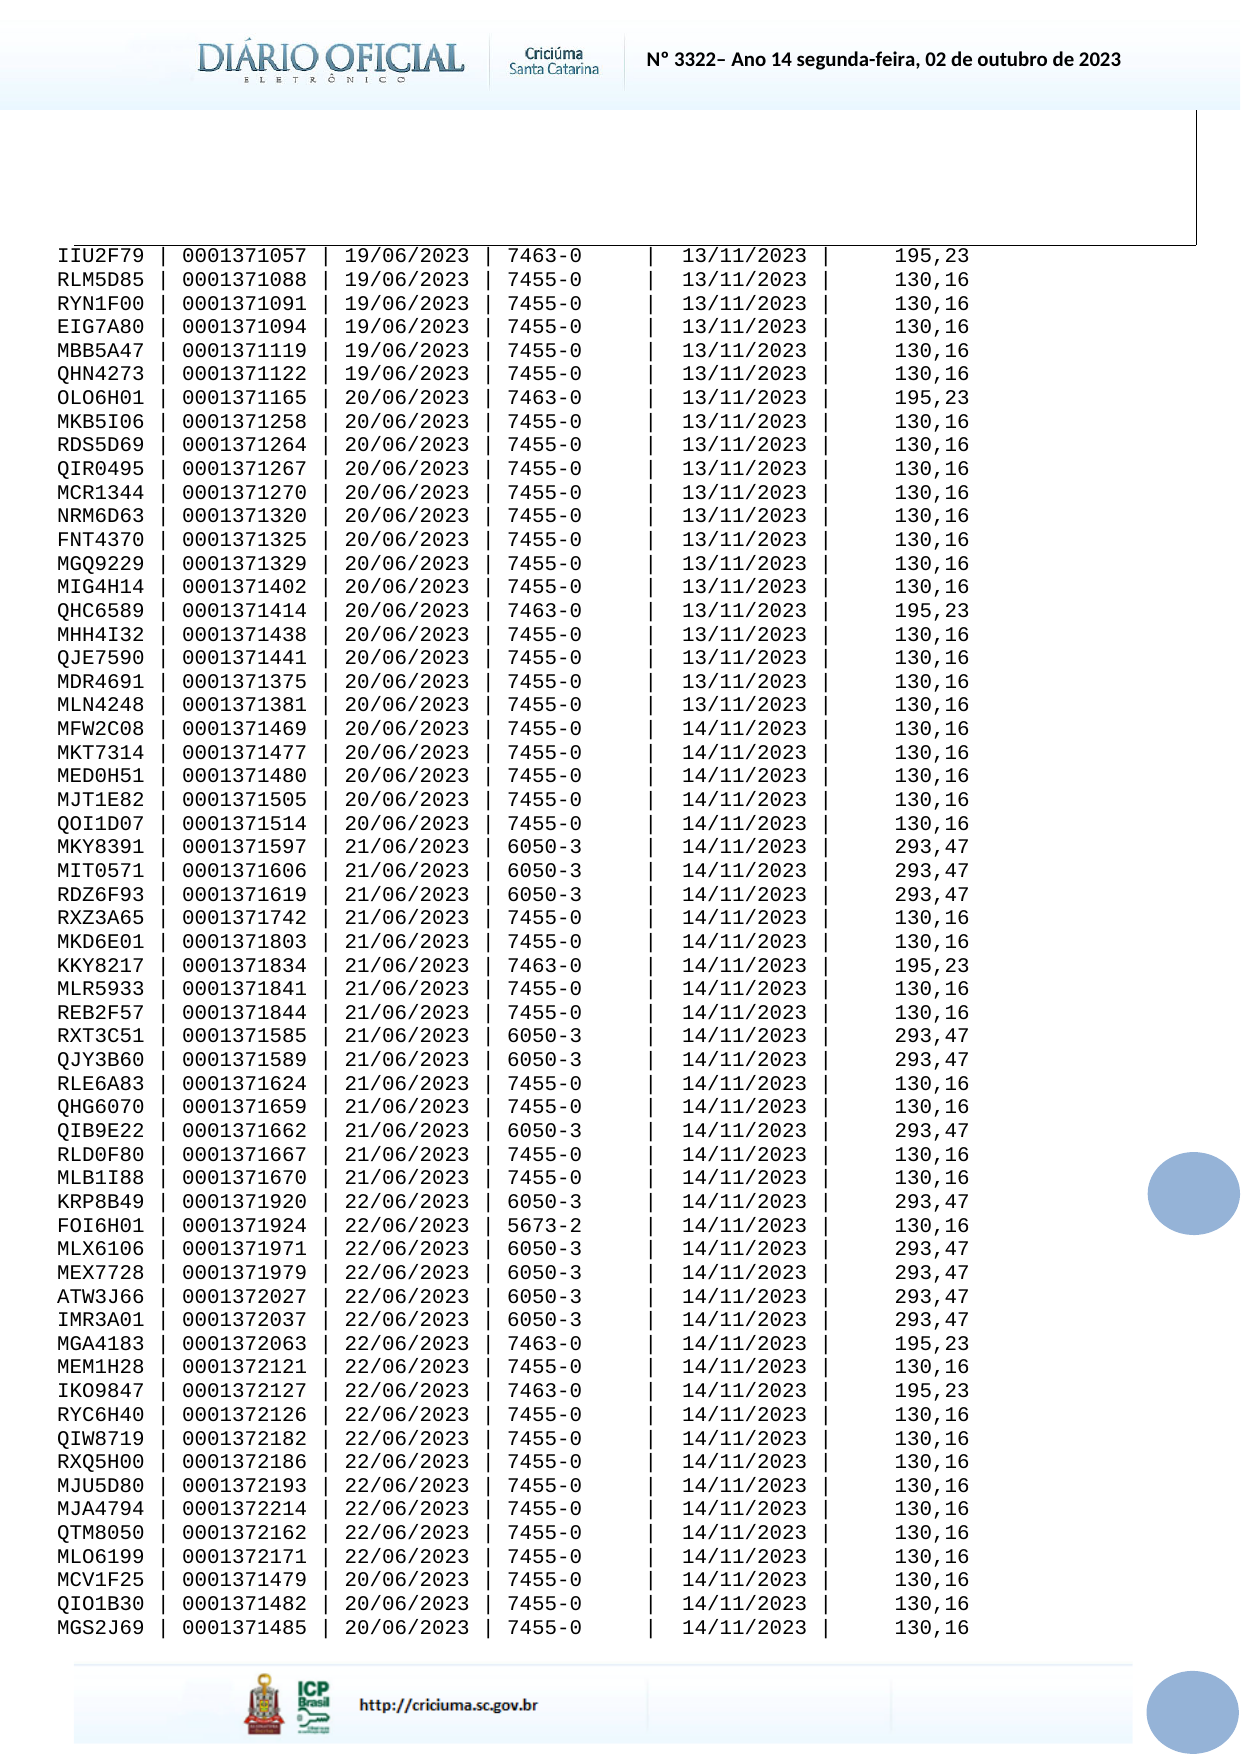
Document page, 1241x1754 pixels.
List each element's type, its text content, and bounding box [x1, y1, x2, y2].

text MKB5I06 | 0001371258 | 20/06/2023 | 7455-0 | 13/11/2023 | 130,16 [44, 411, 1196, 434]
text MEM1H28 | 0001372121 | 22/06/2023 | 7455-0 | 14/11/2023 | 130,16 [44, 1357, 1196, 1380]
text RLE6A83 | 0001371624 | 21/06/2023 | 7455-0 | 14/11/2023 | 130,16 [44, 1073, 1196, 1096]
text RLM5D85 | 0001371088 | 19/06/2023 | 7455-0 | 13/11/2023 | 130,16 [44, 269, 1196, 292]
text MJT1E82 | 0001371505 | 20/06/2023 | 7455-0 | 14/11/2023 | 130,16 [44, 789, 1196, 813]
text MGA4183 | 0001372063 | 22/06/2023 | 7463-0 | 14/11/2023 | 195,23 [44, 1333, 1196, 1357]
text QIW8719 | 0001372182 | 22/06/2023 | 7455-0 | 14/11/2023 | 130,16 [44, 1427, 1196, 1451]
text MBB5A47 | 0001371119 | 19/06/2023 | 7455-0 | 13/11/2023 | 130,16 [44, 340, 1196, 363]
text MIG4H14 | 0001371402 | 20/06/2023 | 7455-0 | 13/11/2023 | 130,16 [44, 576, 1196, 600]
text ATW3J66 | 0001372027 | 22/06/2023 | 6050-3 | 14/11/2023 | 293,47 [44, 1286, 1196, 1309]
text QJY3B60 | 0001371589 | 21/06/2023 | 6050-3 | 14/11/2023 | 293,47 [44, 1049, 1196, 1073]
text NRM6D63 | 0001371320 | 20/06/2023 | 7455-0 | 13/11/2023 | 130,16 [44, 505, 1196, 529]
text MKY8391 | 0001371597 | 21/06/2023 | 6050-3 | 14/11/2023 | 293,47 [44, 836, 1196, 860]
text MFW2C08 | 0001371469 | 20/06/2023 | 7455-0 | 14/11/2023 | 130,16 [44, 718, 1196, 742]
text RYN1F00 | 0001371091 | 19/06/2023 | 7455-0 | 13/11/2023 | 130,16 [44, 292, 1196, 316]
text MCR1344 | 0001371270 | 20/06/2023 | 7455-0 | 13/11/2023 | 130,16 [44, 482, 1196, 505]
text RXZ3A65 | 0001371742 | 21/06/2023 | 7455-0 | 14/11/2023 | 130,16 [44, 907, 1196, 931]
text MLX6106 | 0001371971 | 22/06/2023 | 6050-3 | 14/11/2023 | 293,47 [44, 1238, 1196, 1262]
text IMR3A01 | 0001372037 | 22/06/2023 | 6050-3 | 14/11/2023 | 293,47 [44, 1309, 1196, 1333]
text QJE7590 | 0001371441 | 20/06/2023 | 7455-0 | 13/11/2023 | 130,16 [44, 647, 1196, 671]
text MEX7728 | 0001371979 | 22/06/2023 | 6050-3 | 14/11/2023 | 293,47 [44, 1262, 1196, 1286]
text RLD0F80 | 0001371667 | 21/06/2023 | 7455-0 | 14/11/2023 | 130,16 [44, 1144, 1196, 1167]
text QIR0495 | 0001371267 | 20/06/2023 | 7455-0 | 13/11/2023 | 130,16 [44, 458, 1196, 482]
text KKY8217 | 0001371834 | 21/06/2023 | 7463-0 | 14/11/2023 | 195,23 [44, 954, 1196, 978]
text MKT7314 | 0001371477 | 20/06/2023 | 7455-0 | 14/11/2023 | 130,16 [44, 742, 1196, 765]
text MED0H51 | 0001371480 | 20/06/2023 | 7455-0 | 14/11/2023 | 130,16 [44, 765, 1196, 789]
text MKD6E01 | 0001371803 | 21/06/2023 | 7455-0 | 14/11/2023 | 130,16 [44, 931, 1196, 954]
text MCV1F25 | 0001371479 | 20/06/2023 | 7455-0 | 14/11/2023 | 130,16 [44, 1569, 1196, 1593]
text MLN4248 | 0001371381 | 20/06/2023 | 7455-0 | 13/11/2023 | 130,16 [44, 694, 1196, 718]
text MGS2J69 | 0001371485 | 20/06/2023 | 7455-0 | 14/11/2023 | 130,16 [44, 1617, 1196, 1640]
text RDS5D69 | 0001371264 | 20/06/2023 | 7455-0 | 13/11/2023 | 130,16 [44, 434, 1196, 458]
text FOI6H01 | 0001371924 | 22/06/2023 | 5673-2 | 14/11/2023 | 130,16 [44, 1215, 1196, 1238]
text RDZ6F93 | 0001371619 | 21/06/2023 | 6050-3 | 14/11/2023 | 293,47 [44, 884, 1196, 907]
text RXT3C51 | 0001371585 | 21/06/2023 | 6050-3 | 14/11/2023 | 293,47 [44, 1026, 1196, 1049]
text MHH4I32 | 0001371438 | 20/06/2023 | 7455-0 | 13/11/2023 | 130,16 [44, 623, 1196, 647]
text MJU5D80 | 0001372193 | 22/06/2023 | 7455-0 | 14/11/2023 | 130,16 [44, 1475, 1196, 1498]
text IKO9847 | 0001372127 | 22/06/2023 | 7463-0 | 14/11/2023 | 195,23 [44, 1380, 1196, 1404]
text EIG7A80 | 0001371094 | 19/06/2023 | 7455-0 | 13/11/2023 | 130,16 [44, 316, 1196, 340]
text MGQ9229 | 0001371329 | 20/06/2023 | 7455-0 | 13/11/2023 | 130,16 [44, 553, 1196, 576]
text QOI1D07 | 0001371514 | 20/06/2023 | 7455-0 | 14/11/2023 | 130,16 [44, 813, 1196, 836]
text QIB9E22 | 0001371662 | 21/06/2023 | 6050-3 | 14/11/2023 | 293,47 [44, 1120, 1196, 1144]
text MLB1I88 | 0001371670 | 21/06/2023 | 7455-0 | 14/11/2023 | 130,16 [44, 1167, 1157, 1191]
text QTM8050 | 0001372162 | 22/06/2023 | 7455-0 | 14/11/2023 | 130,16 [44, 1522, 1196, 1546]
text RYC6H40 | 0001372126 | 22/06/2023 | 7455-0 | 14/11/2023 | 130,16 [44, 1404, 1196, 1427]
text MJA4794 | 0001372214 | 22/06/2023 | 7455-0 | 14/11/2023 | 130,16 [44, 1498, 1196, 1522]
text MIT0571 | 0001371606 | 21/06/2023 | 6050-3 | 14/11/2023 | 293,47 [44, 860, 1196, 884]
text IIU2F79 | 0001371057 | 19/06/2023 | 7463-0 | 13/11/2023 | 195,23 [44, 245, 1196, 269]
text MLR5933 | 0001371841 | 21/06/2023 | 7455-0 | 14/11/2023 | 130,16 [44, 978, 1196, 1002]
text OLO6H01 | 0001371165 | 20/06/2023 | 7463-0 | 13/11/2023 | 195,23 [44, 387, 1196, 411]
text MLO6199 | 0001372171 | 22/06/2023 | 7455-0 | 14/11/2023 | 130,16 [44, 1546, 1196, 1569]
text QIO1B30 | 0001371482 | 20/06/2023 | 7455-0 | 14/11/2023 | 130,16 [44, 1593, 1196, 1617]
text FNT4370 | 0001371325 | 20/06/2023 | 7455-0 | 13/11/2023 | 130,16 [44, 529, 1196, 553]
text MDR4691 | 0001371375 | 20/06/2023 | 7455-0 | 13/11/2023 | 130,16 [44, 671, 1196, 694]
text KRP8B49 | 0001371920 | 22/06/2023 | 6050-3 | 14/11/2023 | 293,47 [44, 1191, 1153, 1215]
text REB2F57 | 0001371844 | 21/06/2023 | 7455-0 | 14/11/2023 | 130,16 [44, 1002, 1196, 1026]
text QHC6589 | 0001371414 | 20/06/2023 | 7463-0 | 13/11/2023 | 195,23 [44, 600, 1196, 623]
text RXQ5H00 | 0001372186 | 22/06/2023 | 7455-0 | 14/11/2023 | 130,16 [44, 1451, 1196, 1475]
text QHG6070 | 0001371659 | 21/06/2023 | 7455-0 | 14/11/2023 | 130,16 [44, 1096, 1196, 1120]
text QHN4273 | 0001371122 | 19/06/2023 | 7455-0 | 13/11/2023 | 130,16 [44, 363, 1196, 387]
